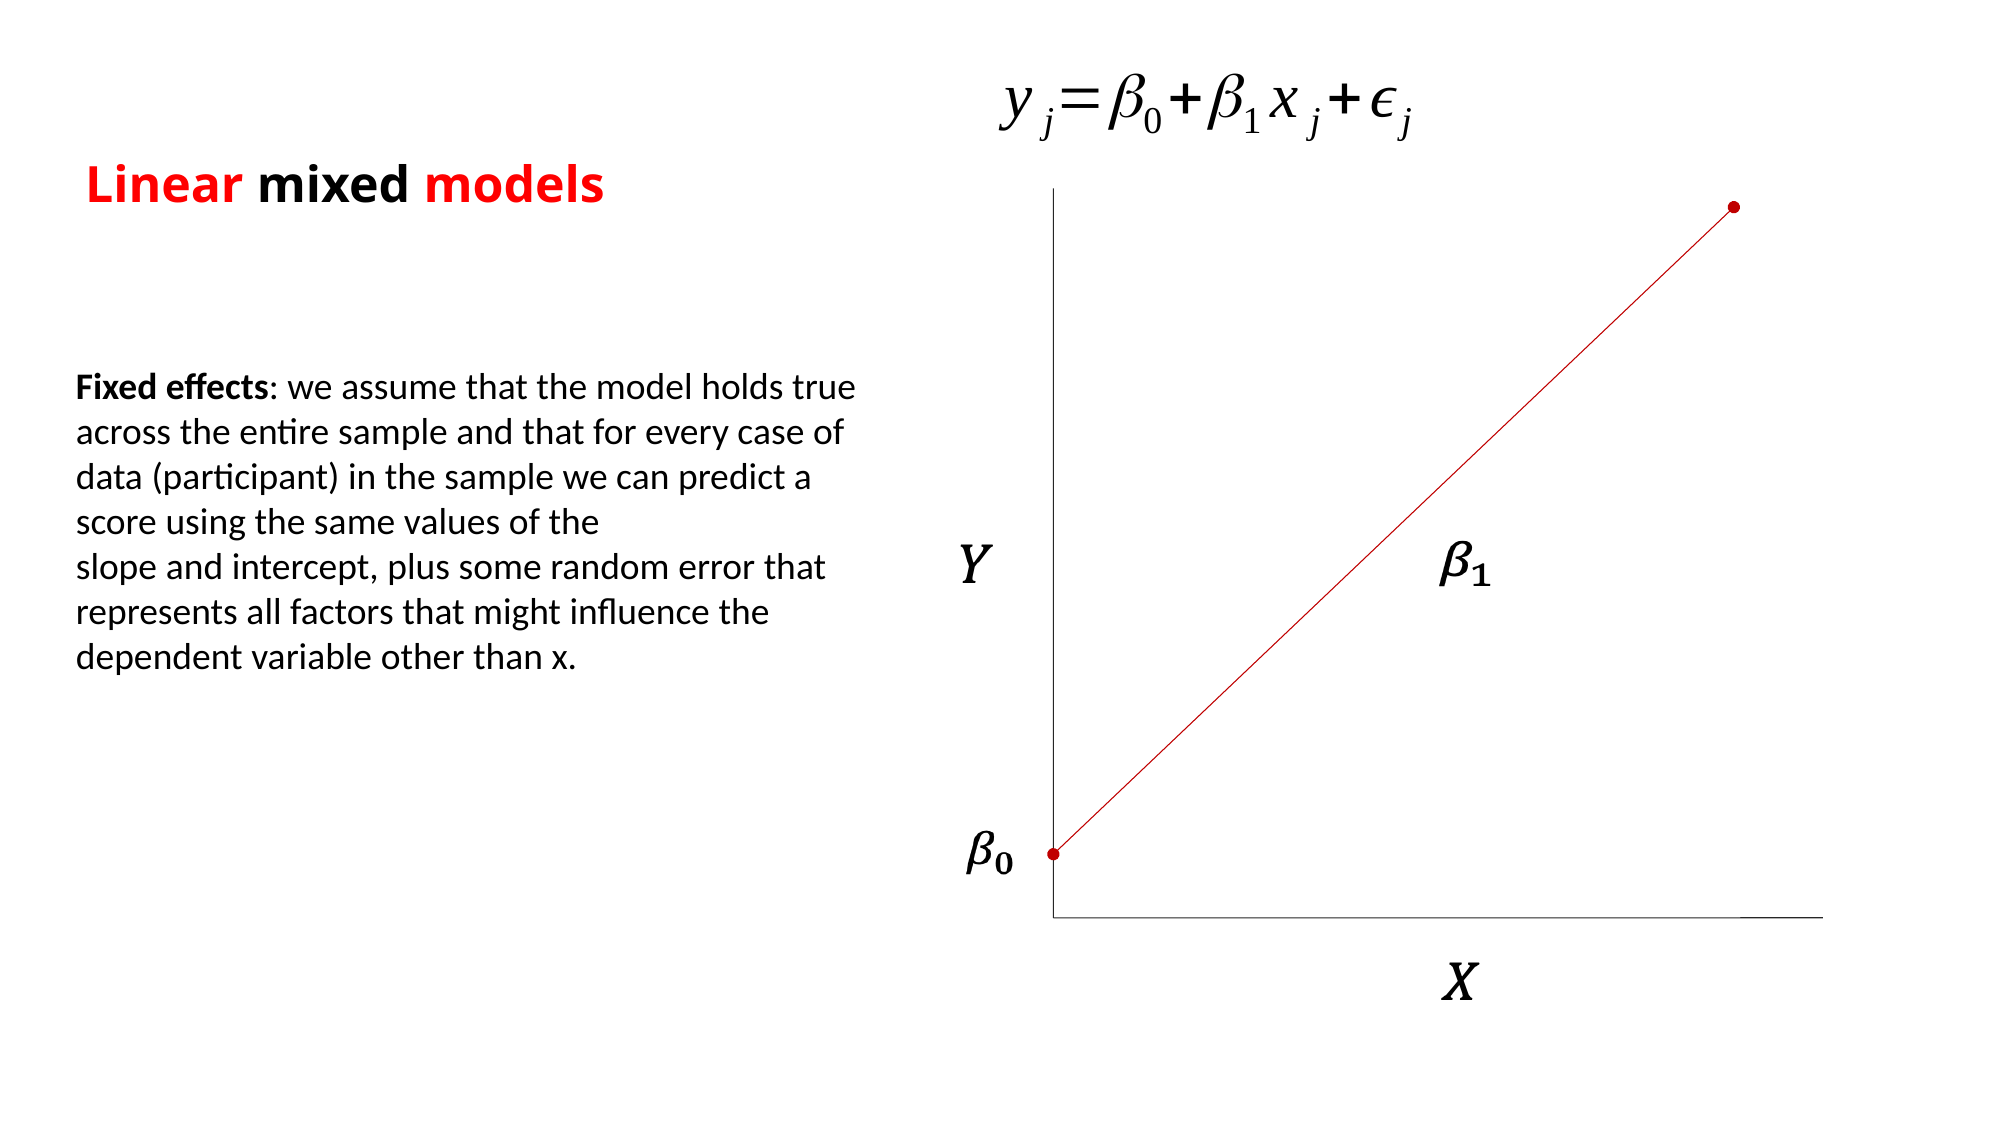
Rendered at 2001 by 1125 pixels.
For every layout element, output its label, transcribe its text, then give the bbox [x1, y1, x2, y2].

text_box Fixed effects: we assume that the model holds true across the entire sample and that for every case of data (participant) in the sample we can predict a score using the same values of the slope and intercept, plus some random error that represents all factors that might influence the dependent variable other than x. [61, 354, 906, 730]
text_box Linear mixed models [70, 77, 1796, 296]
text_box [941, 811, 1040, 898]
text_box [926, 519, 1025, 606]
text_box [1411, 938, 1510, 1024]
text_box [1411, 524, 1528, 611]
chart [980, 62, 1431, 142]
